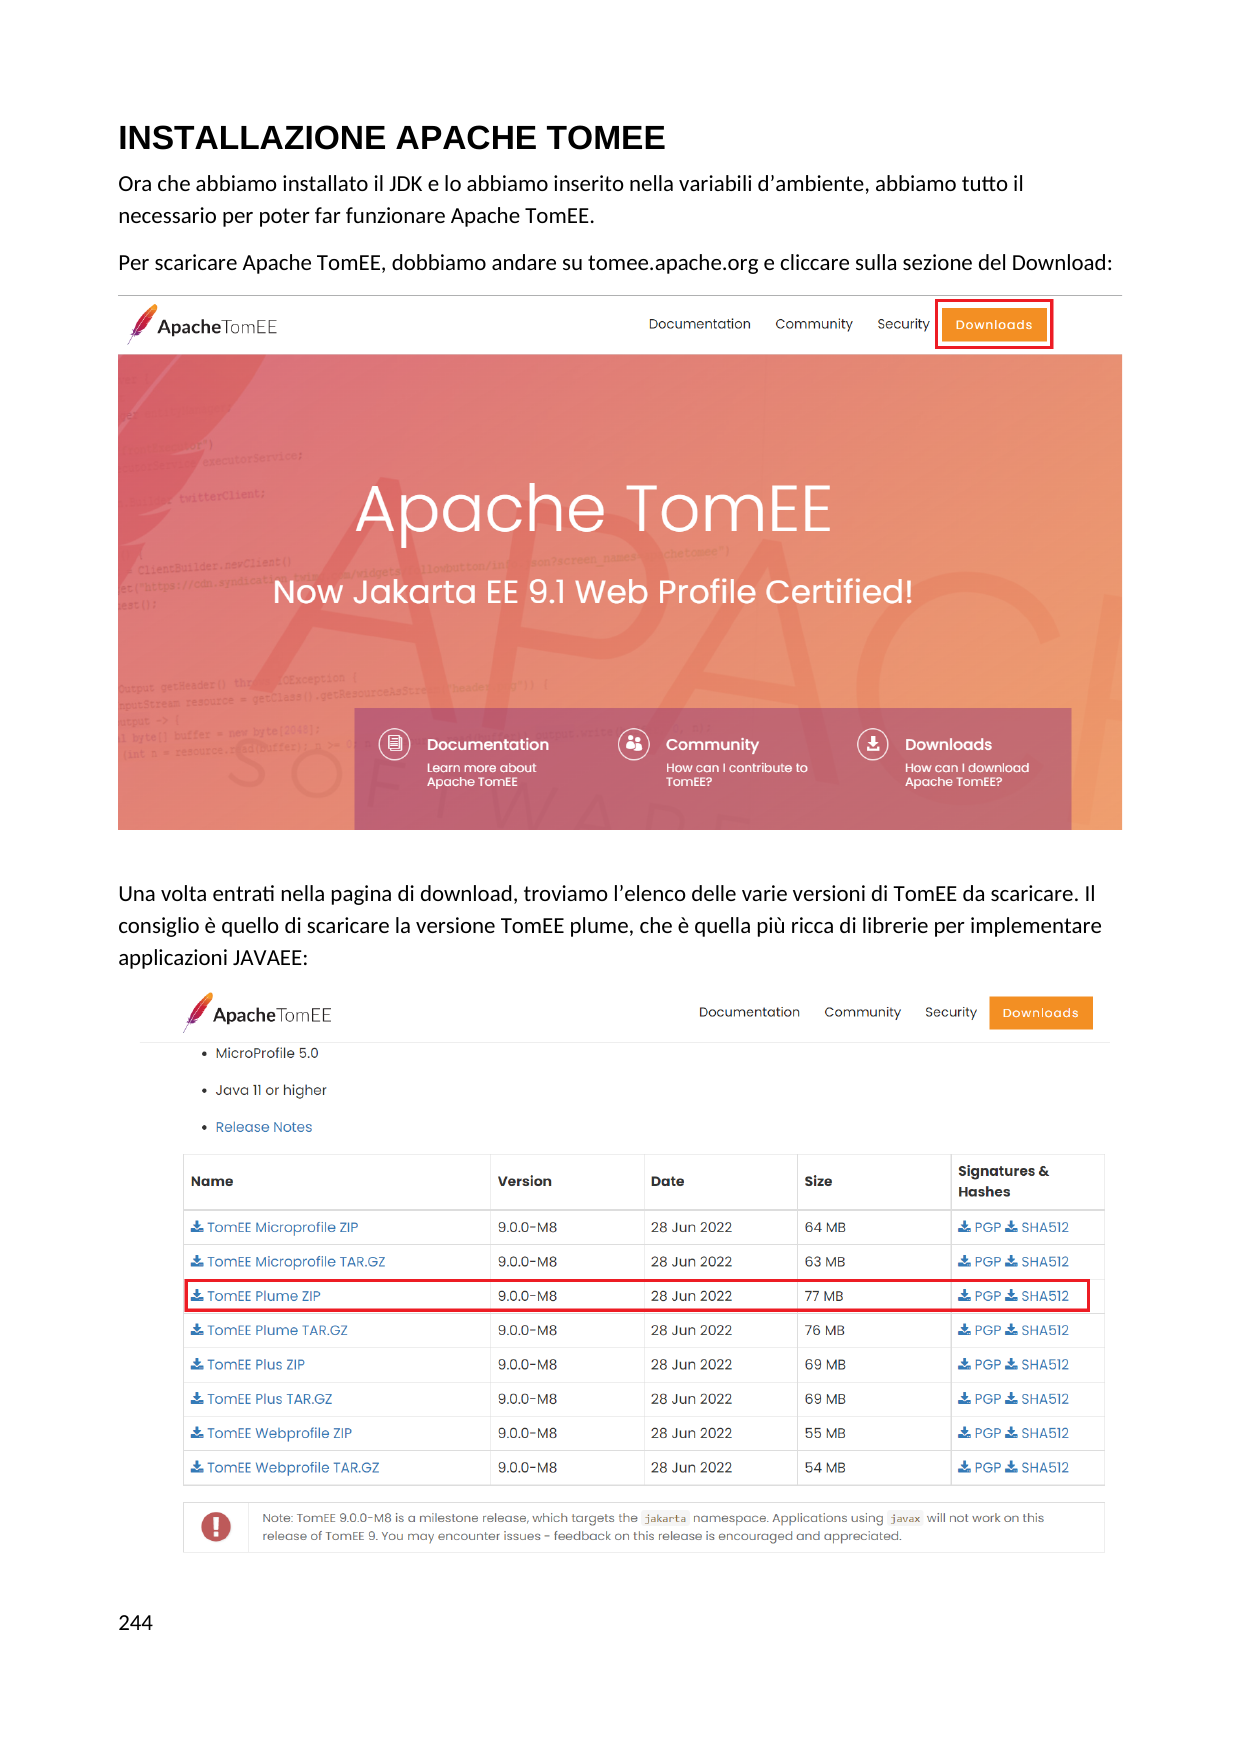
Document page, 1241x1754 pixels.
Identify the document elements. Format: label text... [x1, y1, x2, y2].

subtitle INSTALLAZIONE APACHE TOMEE [118, 118, 1122, 157]
text Per scaricare Apache TomEE, dobbiamo andare su tomee.apache.org e cliccare sulla sezione del Download: [118, 248, 1122, 276]
picture [118, 295, 1123, 851]
text Ora che abbiamo installato il JDK e lo abbiamo inserito nella variabili d’ambiente, abbiamo tutto il necessario per poter far funzionare Apache TomEE. [118, 169, 1122, 229]
text Una volta entrati nella pagina di download, troviamo l’elenco delle varie versioni di TomEE da scaricare. Il consiglio è quello di scaricare la versione TomEE plume, che è quella più ricca di librerie per implementare applicazioni JAVAEE: [118, 879, 1122, 971]
picture [139, 990, 1110, 1562]
